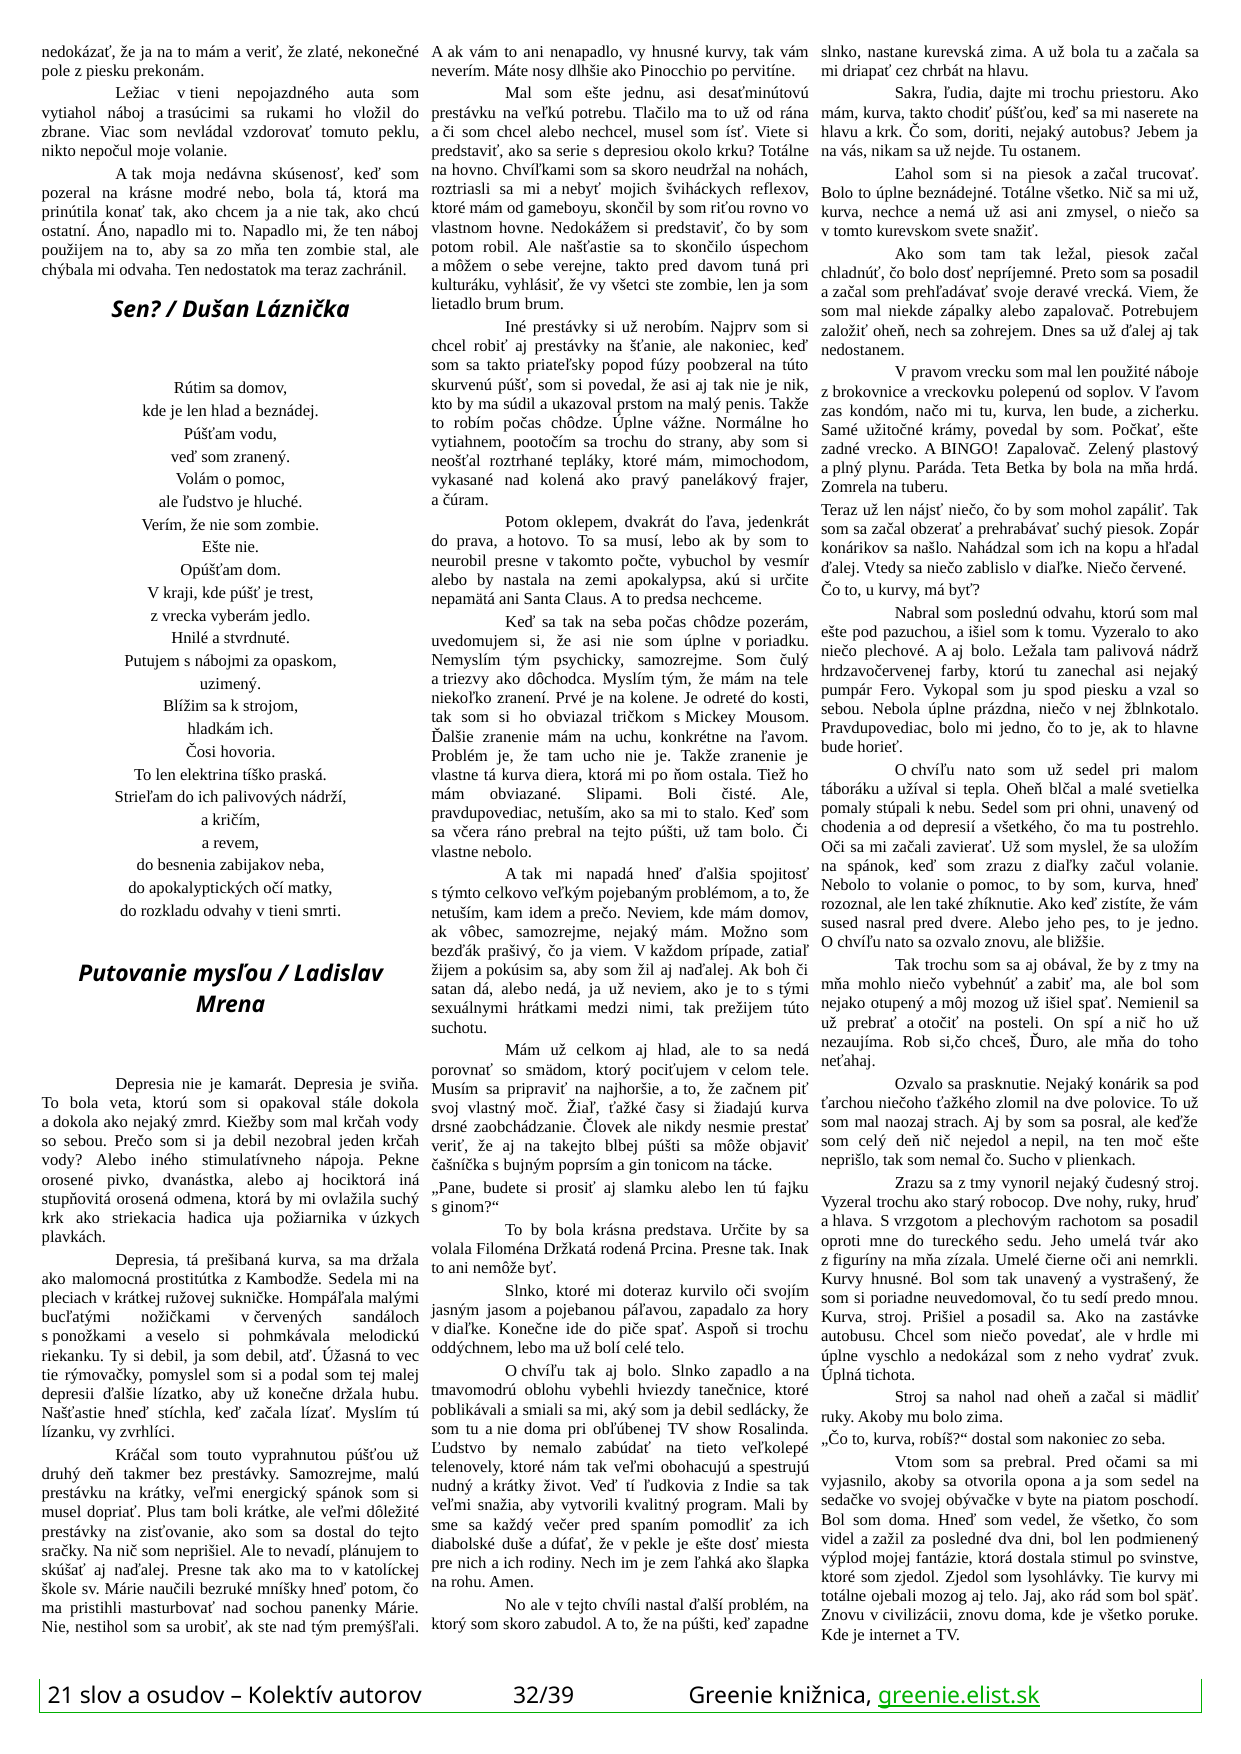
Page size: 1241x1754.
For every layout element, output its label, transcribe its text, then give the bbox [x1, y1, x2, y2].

text ale ľudstvo je hluché. [41, 492, 419, 511]
text Sakra, ľudia, dajte mi trochu priestoru. Ako mám, kurva, takto chodiť púšťou, keď sa mi naserete na hlavu a krk. Čo som, doriti, nejaký autobus? Jebem ja na vás, nikam sa už nejde. Tu ostanem. [821, 83, 1199, 160]
text do besnenia zabijakov neba, [41, 855, 419, 874]
text Ležiac v tieni nepojazdného auta som vytiahol náboj a trasúcimi sa rukami ho vložil do zbrane. Viac som nevládal vzdorovať tomuto peklu, nikto nepočul moje volanie. [41, 83, 419, 160]
text Rútim sa domov, [41, 378, 419, 397]
text Slnko, ktoré mi doteraz kurvilo oči svojím jasným jasom a pojebanou páľavou, zapadalo za hory v diaľke. Konečne ide do piče spať. Aspoň si trochu oddýchnem, lebo ma už bolí celé telo. [431, 1281, 809, 1357]
text Verím, že nie som zombie. [41, 514, 419, 534]
text z vrecka vyberám jedlo. [41, 605, 419, 624]
text Hnilé a stvrdnuté. [41, 628, 419, 647]
text To by bola krásna predstava. Určite by sa volala Filoména Držkatá rodená Prcina. Presne tak. Inak to ani nemôže byť. [431, 1220, 809, 1277]
text Keď sa tak na seba počas chôdze pozerám, uvedomujem si, že asi nie som úplne v poriadku. Nemyslím tým psychicky, samozrejme. Som čulý a triezvy ako dôchodca. Myslím tým, že mám na tele niekoľko zranení. Prvé je na kolene. Je odreté do kosti, tak som si ho obviazal tričkom s Mickey Mousom. Ďalšie zranenie mám na uchu, konkrétne na ľavom. Problém je, že tam ucho nie je. Takže zranenie je vlastne tá kurva diera, ktorá mi po ňom ostala. Tiež ho mám obviazané. Slipami. Boli čisté. Ale, pravdupovediac, netuším, ako sa mi to stalo. Keď som sa včera ráno prebral na tejto púšti, už tam bolo. Či vlastne nebolo. [431, 611, 809, 861]
text Teraz už len nájsť niečo, čo by som mohol zapáliť. Tak som sa začal obzerať a prehrabávať suchý piesok. Zopár konárikov sa našlo. Nahádzal som ich na kopu a hľadal ďalej. Vtedy sa niečo zablislo v diaľke. Niečo červené. [821, 500, 1199, 577]
text a kričím, [41, 810, 419, 829]
subtitle Putovanie mysľou / Ladislav Mrena [41, 957, 419, 1020]
subtitle Sen? / Dušan Láznička [41, 293, 419, 324]
text uzimený. [41, 673, 419, 693]
text Ozvalo sa prasknutie. Nejaký konárik sa pod ťarchou niečoho ťažkého zlomil na dve polovice. To už som mal naozaj strach. Aj by som sa posral, ale keďže som celý deň nič nejedol a nepil, na ten moč ešte neprišlo, tak som nemal čo. Sucho v plienkach. [821, 1073, 1199, 1169]
text Depresia nie je kamarát. Depresia je sviňa. To bola veta, ktorú som si opakoval stále dokola a dokola ako nejaký zmrd. Kiežby som mal krčah vody so sebou. Prečo som si ja debil nezobral jeden krčah vody? Alebo iného stimulatívneho nápoja. Pekne orosené pivko, dvanástka, alebo aj hociktorá iná stupňovitá orosená odmena, ktorá by mi ovlažila suchý krk ako striekacia hadica uja požiarnika v úzkych plavkách. [41, 1073, 419, 1246]
text Mám už celkom aj hlad, ale to sa nedá porovnať so smädom, ktorý pociťujem v celom tele. Musím sa pripraviť na najhoršie, a to, že začnem piť svoj vlastný moč. Žiaľ, ťažké časy si žiadajú kurva drsné zaobchádzanie. Človek ale nikdy nesmie prestať veriť, že aj na takejto blbej púšti sa môže objaviť čašníčka s bujným poprsím a gin tonicom na tácke. [431, 1040, 809, 1174]
text V pravom vrecku som mal len použité náboje z brokovnice a vreckovku polepenú od soplov. V ľavom zas kondóm, načo mi tu, kurva, len bude, a zicherku. Samé užitočné krámy, povedal by som. Počkať, ešte zadné vrecko. A BINGO! Zapalovač. Zelený plastový a plný plynu. Paráda. Teta Betka by bola na mňa hrdá. Zomrela na tuberu. [821, 362, 1199, 496]
text „Pane, budete si prosiť aj slamku alebo len tú fajku s ginom?“ [431, 1178, 809, 1216]
text Putujem s nábojmi za opaskom, [41, 651, 419, 670]
text Strieľam do ich palivových nádrží, [41, 787, 419, 806]
text kde je len hlad a beznádej. [41, 401, 419, 420]
text a revem, [41, 832, 419, 852]
text Ako som tam tak ležal, piesok začal chladnúť, čo bolo dosť nepríjemné. Preto som sa posadil a začal som prehľadávať svoje deravé vrecká. Viem, že som mal niekde zápalky alebo zapalovač. Potrebujem založiť oheň, nech sa zohrejem. Dnes sa už ďalej aj tak nedostanem. [821, 244, 1199, 359]
text A ak vám to ani nenapadlo, vy hnusné kurvy, tak vám neverím. Máte nosy dlhšie ako Pinocchio po pervitíne. [431, 41, 809, 80]
text Zrazu sa z tmy vynoril nejaký čudesný stroj. Vyzeral trochu ako starý robocop. Dve nohy, ruky, hruď a hlava. S vrzgotom a plechovým rachotom sa posadil oproti mne do tureckého sedu. Jeho umelá tvár ako z figuríny na mňa zízala. Umelé čierne oči ani nemrkli. Kurvy hnusné. Bol som tak unavený a vystrašený, že som si poriadne neuvedomoval, čo tu sedí predo mnou. Kurva, stroj. Prišiel a posadil sa. Ako na zastávke autobusu. Chcel som niečo povedať, ale v hrdle mi úplne vyschlo a nedokázal som z neho vydrať zvuk. Úplná tichota. [821, 1173, 1199, 1384]
text „Čo to, kurva, robíš?“ dostal som nakoniec zo seba. [821, 1429, 1199, 1448]
text Kráčal som touto vyprahnutou púšťou už druhý deň takmer bez prestávky. Samozrejme, malú prestávku na krátky, veľmi energický spánok som si musel dopriať. Plus tam boli krátke, ale veľmi dôležité prestávky na zisťovanie, ako som sa dostal do tejto sračky. Na nič som neprišiel. Ale to nevadí, plánujem to skúšať aj naďalej. Presne tak ako ma to v katolíckej škole sv. Márie naučili bezruké mníšky hneď potom, čo ma pristihli masturbovať nad sochou panenky Márie. Nie, nestihol som sa urobiť, ak ste nad tým premýšľali. [41, 1445, 419, 1636]
text A tak mi napadá hneď ďalšia spojitosť s týmto celkovo veľkým pojebaným problémom, a to, že netuším, kam idem a prečo. Neviem, kde mám domov, ak vôbec, samozrejme, nejaký mám. Možno som bezďák prašivý, čo ja viem. V každom prípade, zatiaľ žijem a pokúsim sa, aby som žil aj naďalej. Ak boh či satan dá, alebo nedá, ja už neviem, ako je to s tými sexuálnymi hrátkami medzi nimi, tak prežijem túto suchotu. [431, 864, 809, 1037]
text Tak trochu som sa aj obával, že by z tmy na mňa mohlo niečo vybehnúť a zabiť ma, ale bol som nejako otupený a môj mozog už išiel spať. Nemienil sa už prebrať a otočiť na posteli. On spí a nič ho už nezaujíma. Rob si,čo chceš, Ďuro, ale mňa do toho neťahaj. [821, 955, 1199, 1070]
text Ľahol som si na piesok a začal trucovať. Bolo to úplne beznádejné. Totálne všetko. Nič sa mi už, kurva, nechce a nemá už asi ani zmysel, o niečo sa v tomto kurevskom svete snažiť. [821, 163, 1199, 240]
text Čosi hovoria. [41, 742, 419, 761]
text Stroj sa nahol nad oheň a začal si mädliť ruky. Akoby mu bolo zima. [821, 1387, 1199, 1426]
text V kraji, kde púšť je trest, [41, 583, 419, 602]
text No ale v tejto chvíli nastal ďalší problém, na ktorý som skoro zabudol. A to, že na púšti, keď zapadne [431, 1594, 809, 1633]
text Opúšťam dom. [41, 560, 419, 579]
text Depresia, tá prešibaná kurva, sa ma držala ako malomocná prostitútka z Kambodže. Sedela mi na pleciach v krátkej ružovej sukničke. Hompáľala malými bucľatými nožičkami v červených sandáloch s ponožkami a veselo si pohmkávala melodickú riekanku. Ty si debil, ja som debil, atď. Úžasná to vec tie rýmovačky, pomyslel som si a podal som tej malej depresii ďalšie lízatko, aby už konečne držala hubu. Našťastie hneď stíchla, keď začala lízať. Myslím tú lízanku, vy zvrhlíci. [41, 1249, 419, 1441]
text Iné prestávky si už nerobím. Najprv som si chcel robiť aj prestávky na šťanie, ale nakoniec, keď som sa takto priateľsky popod fúzy poobzeral na túto skurvenú púšť, som si povedal, že asi aj tak nie je nik, kto by ma súdil a ukazoval prstom na malý penis. Takže to robím počas chôdze. Úplne vážne. Normálne ho vytiahnem, pootočím sa trochu do strany, aby som si neošťal roztrhané tepláky, ktoré mám, mimochodom, vykasané nad kolená ako pravý panelákový frajer, a čúram. [431, 317, 809, 508]
text Čo to, u kurvy, má byť? [821, 580, 1199, 599]
text Púšťam vodu, [41, 424, 419, 443]
text To len elektrina tíško praská. [41, 764, 419, 783]
text Potom oklepem, dvakrát do ľava, jedenkrát do prava, a hotovo. To sa musí, lebo ak by som to neurobil presne v takomto počte, vybuchol by vesmír alebo by nastala na zemi apokalypsa, akú si určite nepamätá ani Santa Claus. A to predsa nechceme. [431, 512, 809, 608]
text slnko, nastane kurevská zima. A už bola tu a začala sa mi driapať cez chrbát na hlavu. [821, 41, 1199, 80]
text Blížim sa k strojom, [41, 696, 419, 715]
text Volám o pomoc, [41, 469, 419, 488]
text veď som zranený. [41, 446, 419, 466]
text do rozkladu odvahy v tieni smrti. [41, 901, 419, 920]
text O chvíľu tak aj bolo. Slnko zapadlo a na tmavomodrú oblohu vybehli hviezdy tanečnice, ktoré poblikávali a smiali sa mi, aký som ja debil sedlácky, že som tu a nie doma pri obľúbenej TV show Rosalinda. Ľudstvo by nemalo zabúdať na tieto veľkolepé telenovely, ktoré nám tak veľmi obohacujú a spestrujú nudný a krátky život. Veď tí ľudkovia z Indie sa tak veľmi snažia, aby vytvorili kvalitný program. Mali by sme sa každý večer pred spaním pomodliť za ich diabolské duše a dúfať, že v pekle je ešte dosť miesta pre nich a ich rodiny. Nech im je zem ľahká ako šlapka na rohu. Amen. [431, 1361, 809, 1591]
text do apokalyptických očí matky, [41, 878, 419, 897]
text nedokázať, že ja na to mám a veriť, že zlaté, nekonečné pole z piesku prekonám. [41, 41, 419, 80]
text Ešte nie. [41, 537, 419, 556]
text A tak moja nedávna skúsenosť, keď som pozeral na krásne modré nebo, bola tá, ktorá ma prinútila konať tak, ako chcem ja a nie tak, ako chcú ostatní. Áno, napadlo mi to. Napadlo mi, že ten náboj použijem na to, aby sa zo mňa ten zombie stal, ale chýbala mi odvaha. Ten nedostatok ma teraz zachránil. [41, 163, 419, 278]
text Mal som ešte jednu, asi desaťminútovú prestávku na veľkú potrebu. Tlačilo ma to už od rána a či som chcel alebo nechcel, musel som ísť. Viete si predstaviť, ako sa serie s depresiou okolo krku? Totálne na hovno. Chvíľkami som sa skoro neudržal na nohách, roztriasli sa mi a nebyť mojich šviháckych reflexov, ktoré mám od gameboyu, skončil by som riťou rovno vo vlastnom hovne. Nedokážem si predstaviť, čo by som potom robil. Ale našťastie sa to skončilo úspechom a môžem o sebe verejne, takto pred davom tuná pri kulturáku, vyhlásiť, že vy všetci ste zombie, len ja som lietadlo brum brum. [431, 83, 809, 313]
text Nabral som poslednú odvahu, ktorú som mal ešte pod pazuchou, a išiel som k tomu. Vyzeralo to ako niečo plechové. A aj bolo. Ležala tam palivová nádrž hrdzavočervenej farby, ktorú tu zanechal asi nejaký pumpár Fero. Vykopal som ju spod piesku a vzal so sebou. Nebola úplne prázdna, niečo v nej žblnkotalo. Pravdupovediac, bolo mi jedno, čo to je, ak to hlavne bude horieť. [821, 603, 1199, 756]
text Vtom som sa prebral. Pred očami sa mi vyjasnilo, akoby sa otvorila opona a ja som sedel na sedačke vo svojej obývačke v byte na piatom poschodí. Bol som doma. Hneď som vedel, že všetko, čo som videl a zažil za posledné dva dni, bol len podmienený výplod mojej fantázie, ktorá dostala stimul po svinstve, ktoré som zjedol. Zjedol som lysohlávky. Tie kurvy mi totálne ojebali mozog aj telo. Jaj, ako rád som bol späť. Znovu v civilizácii, znovu doma, kde je všetko poruke. Kde je internet a TV. [821, 1452, 1199, 1643]
text hladkám ich. [41, 719, 419, 738]
text O chvíľu nato som už sedel pri malom táboráku a užíval si tepla. Oheň blčal a malé svetielka pomaly stúpali k nebu. Sedel som pri ohni, unavený od chodenia a od depresií a všetkého, čo ma tu postrehlo. Oči sa mi začali zavierať. Už som myslel, že sa uložím na spánok, keď som zrazu z diaľky začul volanie. Nebolo to volanie o pomoc, to by som, kurva, hneď rozoznal, ale len také zhíknutie. Ako keď zistíte, že vám sused nasral pred dvere. Alebo jeho pes, to je jedno. O chvíľu nato sa ozvalo znovu, ale bližšie. [821, 760, 1199, 951]
